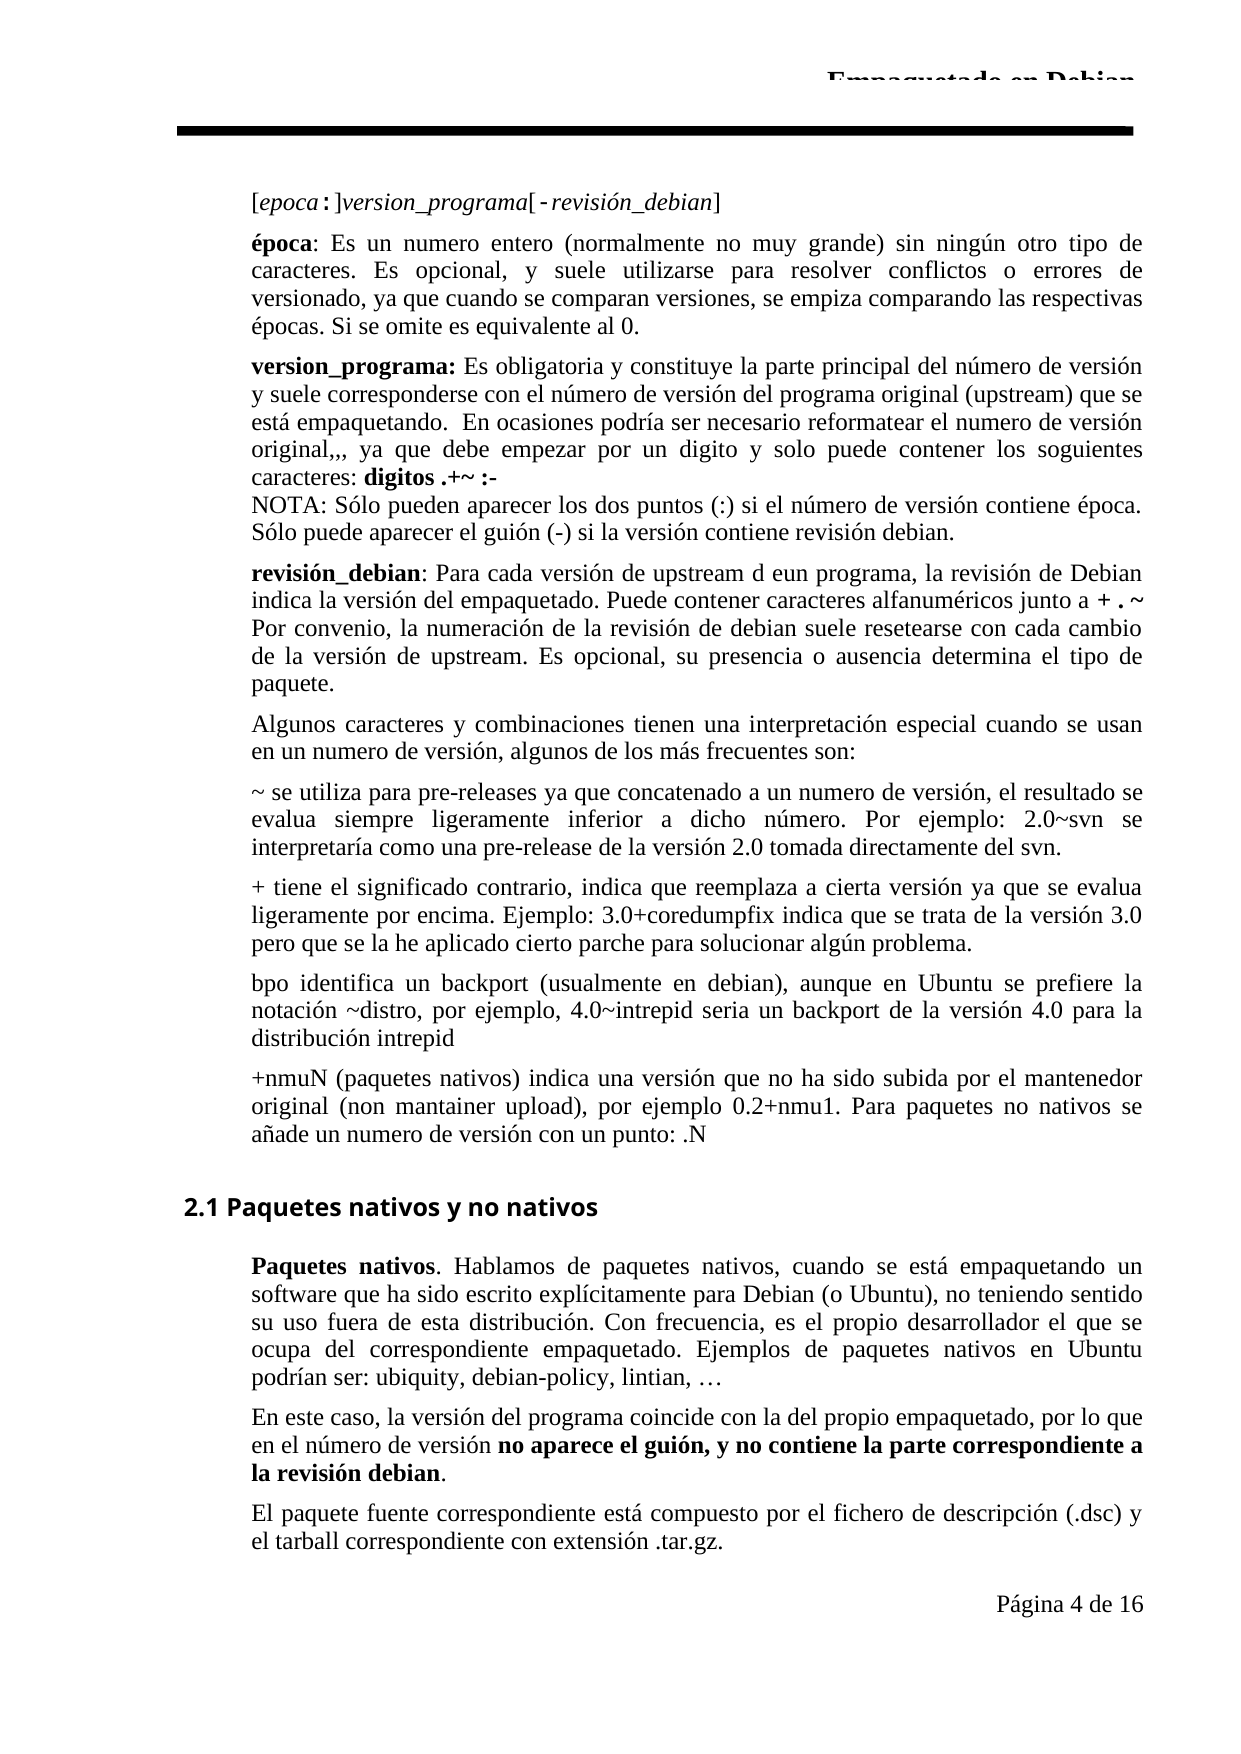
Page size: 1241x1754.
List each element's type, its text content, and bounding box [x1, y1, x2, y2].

text En este caso, la versión del programa coincide con la del propio empaquetado, por lo que en el número de versión no aparece el guión, y no contiene la parte correspondiente a la revisión debian. [251, 1403, 1144, 1487]
text ~ se utiliza para pre-releases ya que concatenado a un numero de versión, el resultado se evalua siempre ligeramente inferior a dicho número. Por ejemplo: 2.0~svn se interpretaría como una pre-release de la versión 2.0 tomada directamente del svn. [251, 778, 1144, 861]
text version_programa: Es obligatoria y constituye la parte principal del número de versión y suele corresponderse con el número de versión del programa original (upstream) que se está empaquetando. En ocasiones podría ser necesario reformatear el numero de versión original,,, ya que debe empezar por un digito y solo puede contener los soguientes caracteres: digitos .+~ :- NOTA: Sólo pueden aparecer los dos puntos (:) si el número de versión contiene época. Sólo puede aparecer el guión (-) si la versión contiene revisión debian. [251, 352, 1144, 546]
text + tiene el significado contrario, indica que reemplaza a cierta versión ya que se evalua ligeramente por encima. Ejemplo: 3.0+coredumpfix indica que se trata de la versión 3.0 pero que se la he aplicado cierto parche para solucionar algún problema. [251, 873, 1144, 956]
subtitle Paquetes nativos y no nativos [177, 1189, 1144, 1223]
text época: Es un numero entero (normalmente no muy grande) sin ningún otro tipo de caracteres. Es opcional, y suele utilizarse para resolver conflictos o errores de versionado, ya que cuando se comparan versiones, se empiza comparando las respectivas épocas. Si se omite es equivalente al 0. [251, 229, 1144, 340]
text Paquetes nativos. Hablamos de paquetes nativos, cuando se está empaquetando un software que ha sido escrito explícitamente para Debian (o Ubuntu), no teniendo sentido su uso fuera de esta distribución. Con frecuencia, es el propio desarrollador el que se ocupa del correspondiente empaquetado. Ejemplos de paquetes nativos en Ubuntu podrían ser: ubiquity, debian-policy, lintian, … [251, 1252, 1144, 1391]
text bpo identifica un backport (usualmente en debian), aunque en Ubuntu se prefiere la notación ~distro, por ejemplo, 4.0~intrepid seria un backport de la versión 4.0 para la distribución intrepid [251, 969, 1144, 1052]
text revisión_debian: Para cada versión de upstream d eun programa, la revisión de Debian indica la versión del empaquetado. Puede contener caracteres alfanuméricos junto a + . ~ Por convenio, la numeración de la revisión de debian suele resetearse con cada cambio de la versión de upstream. Es opcional, su presencia o ausencia determina el tipo de paquete. [251, 559, 1144, 697]
text +nmuN (paquetes nativos) indica una versión que no ha sido subida por el mantenedor original (non mantainer upload), por ejemplo 0.2+nmu1. Para paquetes no nativos se añade un numero de versión con un punto: .N [251, 1064, 1144, 1148]
text [epoca:]version_programa[-revisión_debian] [251, 187, 1144, 216]
text El paquete fuente correspondiente está compuesto por el fichero de descripción (.dsc) y el tarball correspondiente con extensión .tar.gz. [251, 1499, 1144, 1554]
text Algunos caracteres y combinaciones tienen una interpretación especial cuando se usan en un numero de versión, algunos de los más frecuentes son: [251, 710, 1144, 765]
